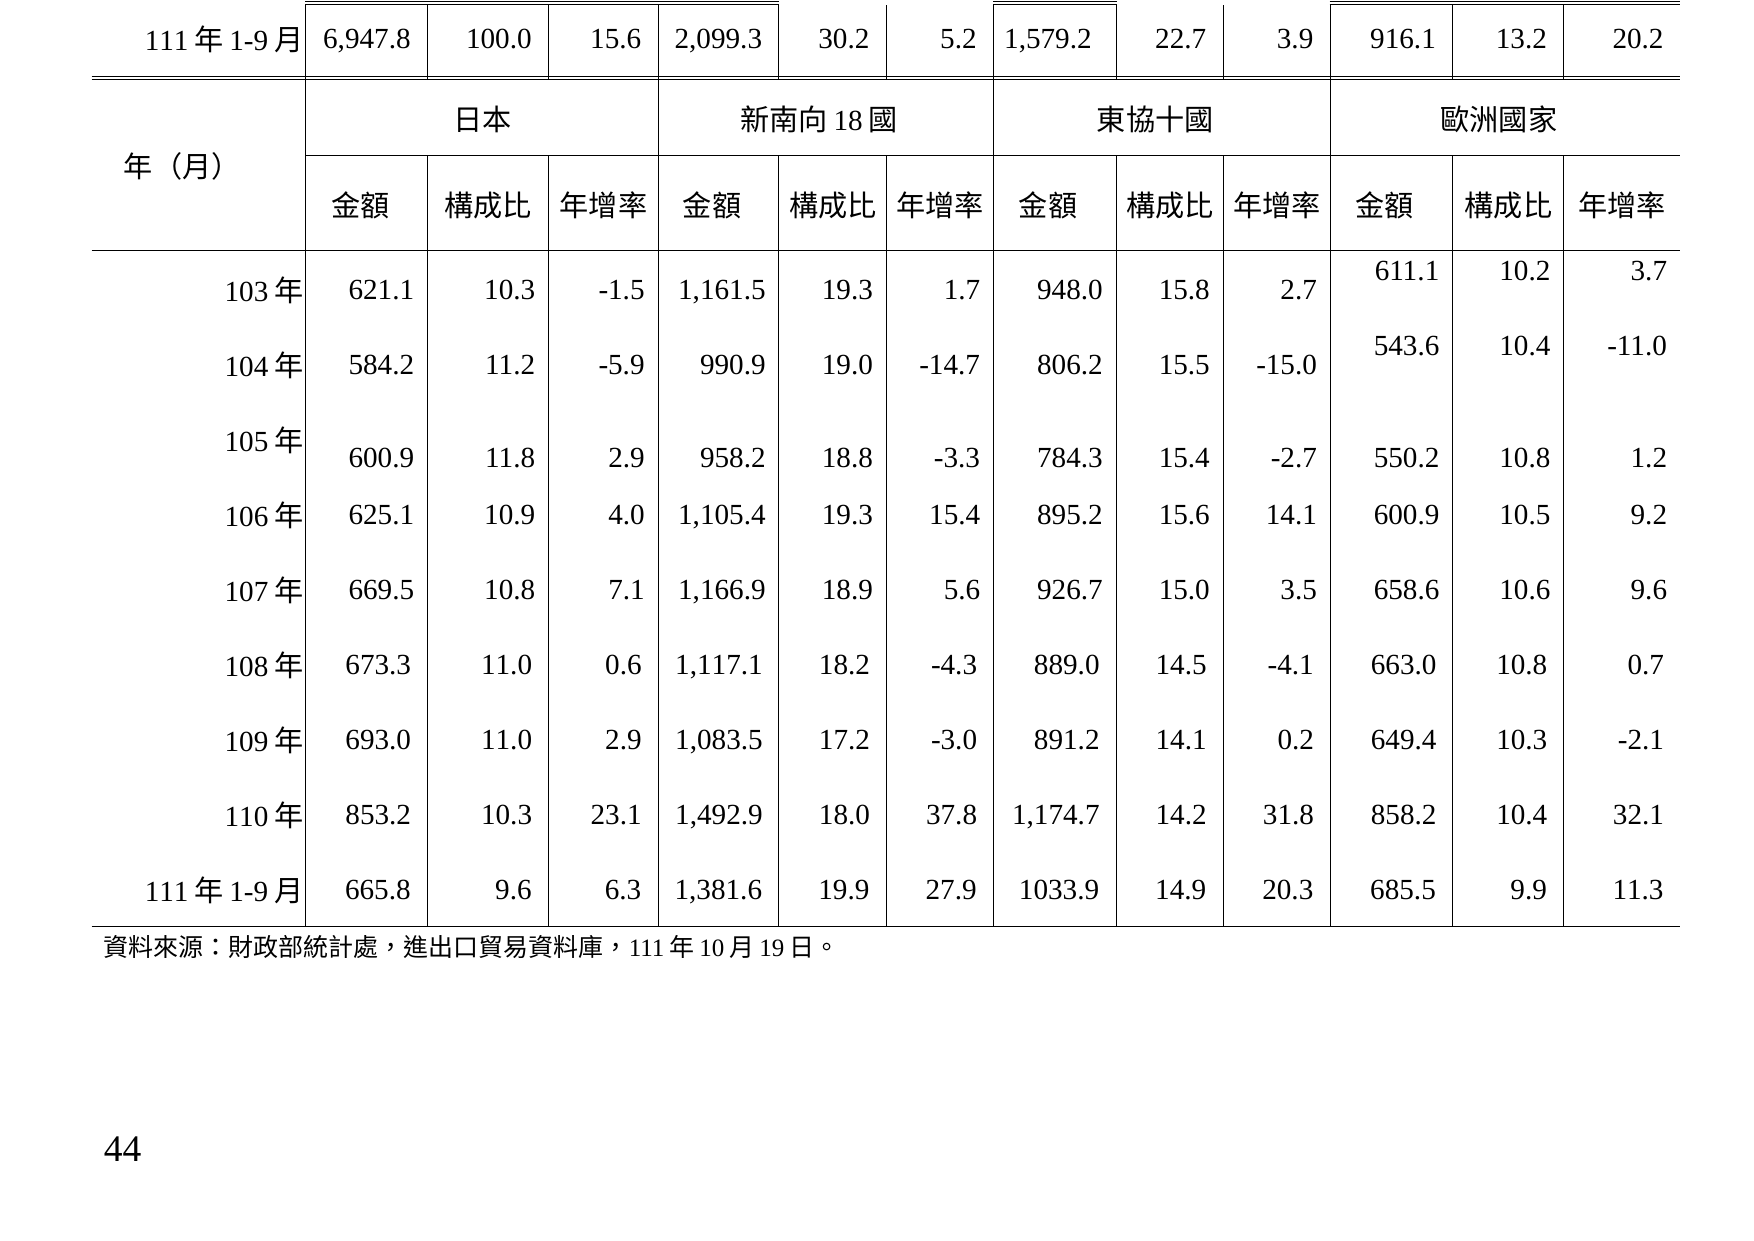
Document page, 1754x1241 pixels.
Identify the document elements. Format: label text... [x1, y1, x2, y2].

table_cell 895.2 [994, 476, 1116, 551]
table_cell 金額 [306, 156, 427, 250]
table_cell 663.0 [1331, 626, 1452, 701]
table_cell 15.6 [1117, 476, 1223, 551]
table_cell 1,579.2 [994, 5, 1116, 76]
table_cell 611.1 [1331, 251, 1452, 326]
table_cell 19.3 [779, 251, 886, 326]
table_cell 6,947.8 [306, 5, 427, 76]
table_cell 31.8 [1224, 776, 1330, 851]
table_cell 2,099.3 [659, 5, 778, 76]
table_cell 2.7 [1224, 251, 1330, 326]
table_cell 22.7 [1116, 1, 1223, 76]
table_cell 構成比 [779, 156, 886, 250]
table_cell -2.1 [1564, 701, 1680, 776]
table_cell 1,083.5 [659, 701, 778, 776]
table_cell -3.3 [887, 401, 993, 476]
table_cell 37.8 [887, 776, 993, 851]
table_cell 構成比 [1453, 156, 1563, 250]
table_cell 584.2 [306, 326, 427, 401]
table_cell 10.2 [1453, 251, 1563, 326]
table_cell 891.2 [994, 701, 1116, 776]
table_cell 11.3 [1564, 851, 1680, 926]
table_cell 104年 [92, 326, 305, 401]
table_cell 926.7 [994, 551, 1116, 626]
table_cell 10.8 [1453, 401, 1563, 476]
table_cell 10.3 [428, 776, 548, 851]
table_cell 18.2 [779, 626, 886, 701]
table_cell -1.5 [549, 251, 658, 326]
table_cell 621.1 [306, 251, 427, 326]
table_cell 14.1 [1224, 476, 1330, 551]
table_cell 1033.9 [994, 851, 1116, 926]
table_cell 5.6 [887, 551, 993, 626]
table_cell 11.0 [428, 626, 548, 701]
table_cell 111年1-9月 [92, 1, 306, 76]
table_cell 685.5 [1331, 851, 1452, 926]
table_cell 1.7 [887, 251, 993, 326]
table_cell 1,492.9 [659, 776, 778, 851]
table_cell 15.4 [887, 476, 993, 551]
table_cell 1,381.6 [659, 851, 778, 926]
table_cell 年（月） [92, 80, 305, 250]
table_cell 金額 [1331, 156, 1452, 250]
table_cell 年增率 [887, 156, 993, 250]
table_cell 673.3 [306, 626, 427, 701]
table_cell 103年 [92, 251, 305, 326]
table_cell -2.7 [1224, 401, 1330, 476]
table_cell 日本 [306, 80, 658, 155]
table_cell 10.5 [1453, 476, 1563, 551]
table_cell 14.5 [1117, 626, 1223, 701]
table_cell 806.2 [994, 326, 1116, 401]
table_cell 9.6 [1564, 551, 1680, 626]
table_cell 665.8 [306, 851, 427, 926]
table_cell 19.9 [779, 851, 886, 926]
table_cell 9.6 [428, 851, 548, 926]
table_cell 18.8 [779, 401, 886, 476]
table_cell 3.5 [1224, 551, 1330, 626]
table_cell 年增率 [1224, 156, 1330, 250]
table_cell -14.7 [887, 326, 993, 401]
table_cell 19.3 [779, 476, 886, 551]
table_cell 年增率 [1564, 156, 1680, 250]
table_cell 18.9 [779, 551, 886, 626]
table_cell -11.0 [1564, 326, 1680, 401]
table_cell 10.3 [428, 251, 548, 326]
table_cell 11.8 [428, 401, 548, 476]
table_cell 金額 [659, 156, 778, 250]
table_cell 948.0 [994, 251, 1116, 326]
table_cell 10.9 [428, 476, 548, 551]
table_cell 14.9 [1117, 851, 1223, 926]
table_cell 3.9 [1223, 1, 1330, 76]
table_cell 0.7 [1564, 626, 1680, 701]
table_cell 658.6 [1331, 551, 1452, 626]
table_cell 543.6 [1331, 326, 1452, 401]
table_cell 4.0 [549, 476, 658, 551]
table_cell 構成比 [428, 156, 548, 250]
table_cell -4.3 [887, 626, 993, 701]
table_cell 693.0 [306, 701, 427, 776]
table_cell 32.1 [1564, 776, 1680, 851]
table_cell 108年 [92, 626, 305, 701]
table_cell 2.9 [549, 701, 658, 776]
table_cell 14.2 [1117, 776, 1223, 851]
table_cell 30.2 [779, 1, 886, 76]
table_cell 10.8 [1453, 626, 1563, 701]
table_cell 9.2 [1564, 476, 1680, 551]
table_cell 構成比 [1117, 156, 1223, 250]
table_cell 17.2 [779, 701, 886, 776]
table_cell 10.4 [1453, 776, 1563, 851]
table_cell -5.9 [549, 326, 658, 401]
table_cell 1.2 [1564, 401, 1680, 476]
table_cell 550.2 [1331, 401, 1452, 476]
table_cell 2.9 [549, 401, 658, 476]
table_cell 1,166.9 [659, 551, 778, 626]
table_cell 0.2 [1224, 701, 1330, 776]
table_cell 15.0 [1117, 551, 1223, 626]
table_cell 3.7 [1564, 251, 1680, 326]
table_cell 18.0 [779, 776, 886, 851]
table_cell 10.4 [1453, 326, 1563, 401]
table_cell 958.2 [659, 401, 778, 476]
table_cell 19.0 [779, 326, 886, 401]
table_cell 15.4 [1117, 401, 1223, 476]
table_cell 歐洲國家 [1331, 80, 1680, 155]
table_cell -4.1 [1224, 626, 1330, 701]
table_cell 15.5 [1117, 326, 1223, 401]
table_cell 107年 [92, 551, 305, 626]
table_cell 858.2 [1331, 776, 1452, 851]
table_cell 10.6 [1453, 551, 1563, 626]
text 資料來源：財政部統計處，進出口貿易資料庫，111年10月19日。 [103, 927, 1639, 965]
table_cell 23.1 [549, 776, 658, 851]
table_cell 111年1-9月 [92, 851, 305, 926]
table_cell 6.3 [549, 851, 658, 926]
table_cell -3.0 [887, 701, 993, 776]
table_cell 600.9 [306, 401, 427, 476]
table_cell 109年 [92, 701, 305, 776]
table_cell 年增率 [549, 156, 658, 250]
table_cell 20.3 [1224, 851, 1330, 926]
table_cell 1,161.5 [659, 251, 778, 326]
table_cell 0.6 [549, 626, 658, 701]
table_cell 106年 [92, 476, 305, 551]
table_cell 669.5 [306, 551, 427, 626]
table_cell 625.1 [306, 476, 427, 551]
table_cell 649.4 [1331, 701, 1452, 776]
table_cell 916.1 [1331, 5, 1452, 76]
table_cell 889.0 [994, 626, 1116, 701]
table_cell 784.3 [994, 401, 1116, 476]
table_cell 10.8 [428, 551, 548, 626]
table_cell 27.9 [887, 851, 993, 926]
table_cell 853.2 [306, 776, 427, 851]
table_cell 600.9 [1331, 476, 1452, 551]
table_cell 1,117.1 [659, 626, 778, 701]
table_cell 990.9 [659, 326, 778, 401]
table_cell 105年 [92, 401, 305, 476]
table_cell 15.6 [549, 5, 658, 76]
table_cell 5.2 [886, 1, 993, 76]
table_cell 13.2 [1453, 5, 1563, 76]
table_cell 新南向18國 [659, 80, 993, 155]
table_cell 14.1 [1117, 701, 1223, 776]
table_cell 110年 [92, 776, 305, 851]
table_cell 1,174.7 [994, 776, 1116, 851]
table_cell 20.2 [1564, 5, 1680, 76]
table_cell -15.0 [1224, 326, 1330, 401]
table_cell 金額 [994, 156, 1116, 250]
table_cell 100.0 [428, 5, 548, 76]
table_cell 15.8 [1117, 251, 1223, 326]
table_cell 東協十國 [994, 80, 1330, 155]
table_cell 7.1 [549, 551, 658, 626]
table_cell 9.9 [1453, 851, 1563, 926]
table_cell 10.3 [1453, 701, 1563, 776]
table_cell 11.0 [428, 701, 548, 776]
table_cell 1,105.4 [659, 476, 778, 551]
table_cell 11.2 [428, 326, 548, 401]
